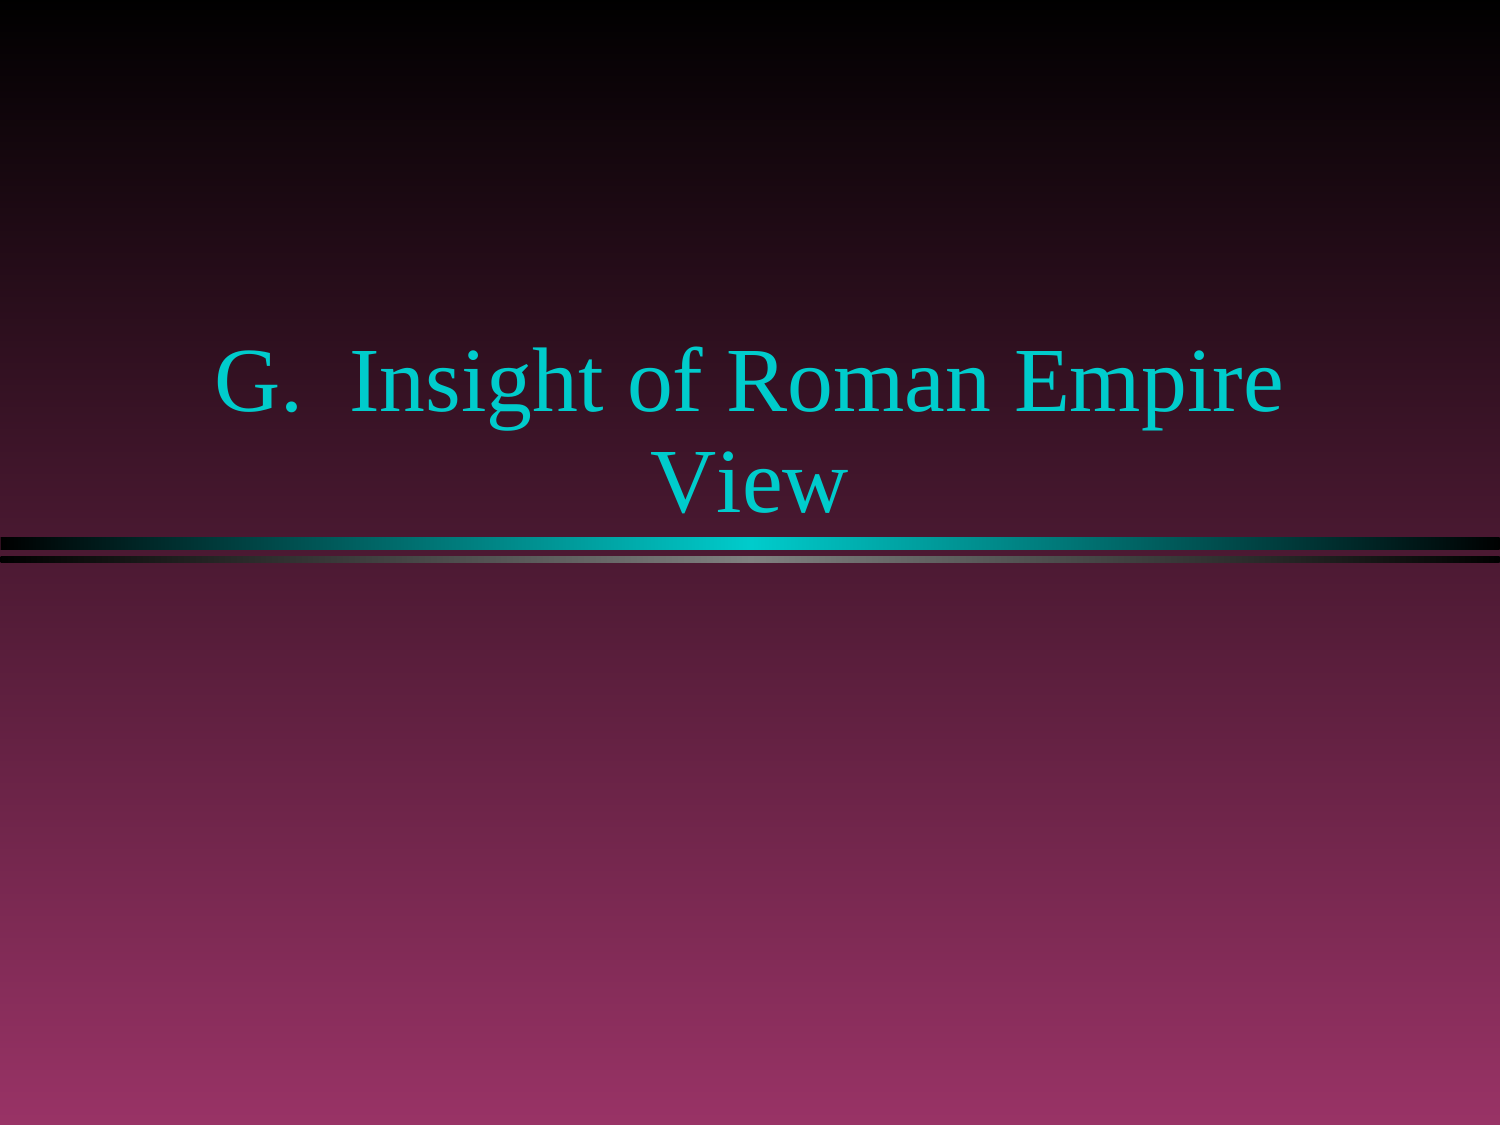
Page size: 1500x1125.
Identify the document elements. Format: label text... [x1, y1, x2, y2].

title G. Insight of Roman Empire View [118, 321, 1382, 541]
